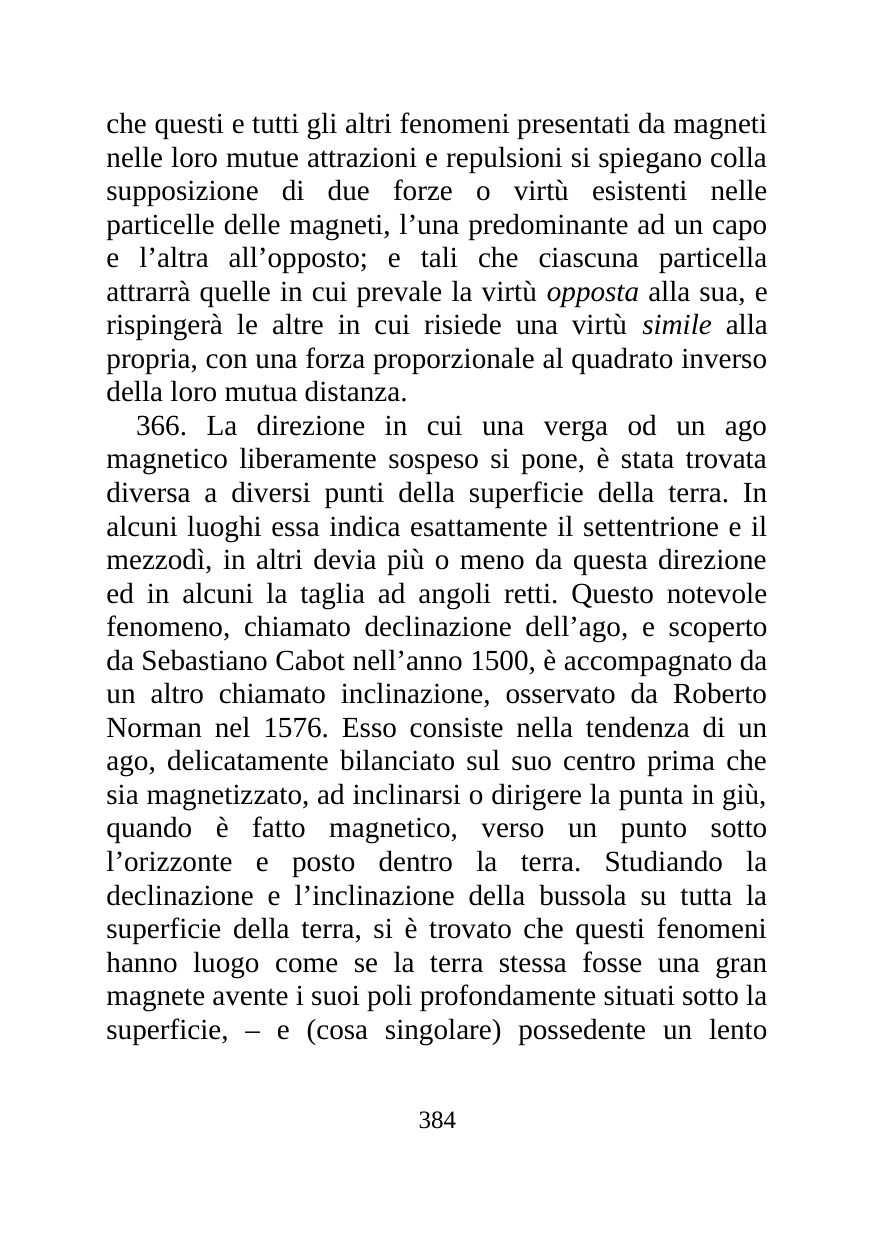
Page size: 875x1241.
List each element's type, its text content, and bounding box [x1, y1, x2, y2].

text 366. La direzione in cui una verga od un ago magnetico liberamente sospeso si pone, è stata trovata diversa a diversi punti della superficie della terra. In alcuni luoghi essa indica esattamente il settentrione e il mezzodì, in altri devia più o meno da questa direzione ed in alcuni la taglia ad angoli retti. Questo notevole fenomeno, chiamato declinazione dell’ago, e scoperto da Sebastiano Cabot nell’anno 1500, è accompagnato da un altro chiamato inclinazione, osservato da Roberto Norman nel 1576. Esso consiste nella tendenza di un ago, delicatamente bilanciato sul suo centro prima che sia magnetizzato, ad inclinarsi o dirigere la punta in giù, quando è fatto magnetico, verso un punto sotto l’orizzonte e posto dentro la terra. Studiando la declinazione e l’inclinazione della bussola su tutta la superficie della terra, si è trovato che questi fenomeni hanno luogo come se la terra stessa fosse una gran magnete avente i suoi poli profondamente situati sotto la superficie, – e (cosa singolare) possedente un lento [106, 408, 768, 1045]
text che questi e tutti gli altri fenomeni presentati da magneti nelle loro mutue attrazioni e repulsioni si spiegano colla supposizione di due forze o virtù esistenti nelle particelle delle magneti, l’una predominante ad un capo e l’altra all’opposto; e tali che ciascuna particella attrarrà quelle in cui prevale la virtù opposta alla sua, e rispingerà le altre in cui risiede una virtù simile alla propria, con una forza proporzionale al quadrato inverso della loro mutua distanza. [106, 106, 768, 408]
